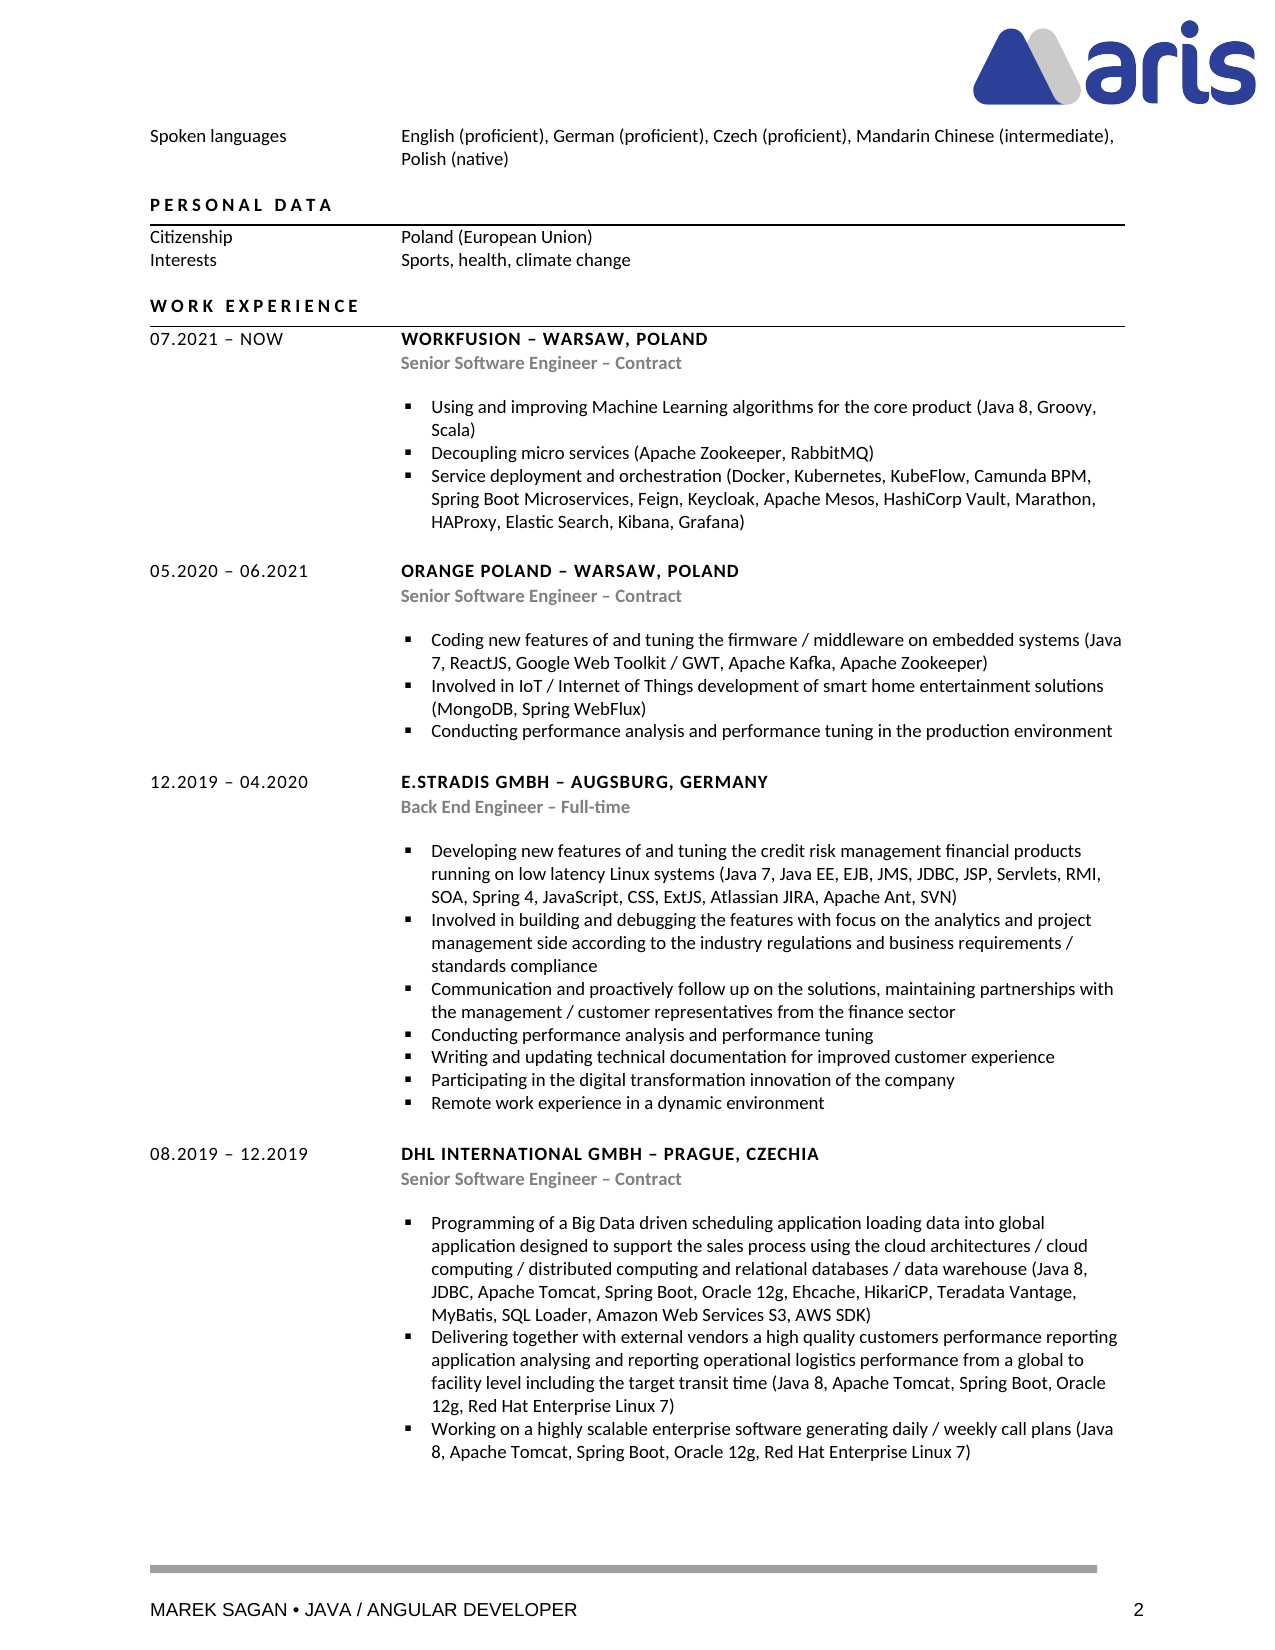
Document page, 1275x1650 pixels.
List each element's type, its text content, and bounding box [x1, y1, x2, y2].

list Decoupling micro services (Apache Zookeeper, RabbitMQ) [404, 441, 1125, 464]
list Writing and updating technical documentation for improved customer experience [404, 1046, 1125, 1068]
list Involved in IoT / Internet of Things development of smart home entertainment solutions (MongoDB, Spring WebFlux) [404, 674, 1125, 720]
list Involved in building and debugging the features with focus on the analytics and project management side according to the industry regulations and business requirements / standards compliance [404, 908, 1125, 977]
list Delivering together with external vendors a high quality customers performance reporting application analysing and reporting operational logistics performance from a global to facility level including the target transit time (Java 8, Apache Tomcat, Spring Boot, Oracle 12g, Red Hat Enterprise Linux 7) [404, 1326, 1125, 1417]
text Spoken languages English (proficient), German (proficient), Czech (proficient), Mandarin Chinese (intermediate), Polish (native) [150, 124, 1125, 170]
picture [973, 20, 1256, 105]
text Back End Engineer – Full-time [150, 793, 1125, 818]
list Using and improving Machine Learning algorithms for the core product (Java 8, Groovy, Scala) [404, 395, 1125, 441]
list Coding new features of and tuning the firmware / middleware on embedded systems (Java 7, ReactJS, Google Web Toolkit / GWT, Apache Kafka, Apache Zookeeper) [404, 628, 1125, 674]
list Service deployment and orchestration (Docker, Kubernetes, KubeFlow, Camunda BPM, Spring Boot Microservices, Feign, Keycloak, Apache Mesos, HashiCorp Vault, Marathon, HAProxy, Elastic Search, Kibana, Grafana) [404, 464, 1125, 533]
list Developing new features of and tuning the credit risk management financial products running on low latency Linux systems (Java 7, Java EE, EJB, JMS, JDBC, JSP, Servlets, RMI, SOA, Spring 4, JavaScript, CSS, ExtJS, Atlassian JIRA, Apache Ant, SVN) [404, 839, 1125, 908]
list Working on a highly scalable enterprise software generating daily / weekly call plans (Java 8, Apache Tomcat, Spring Boot, Oracle 12g, Red Hat Enterprise Linux 7) [404, 1417, 1125, 1463]
list Participating in the digital transformation innovation of the company [404, 1068, 1125, 1091]
text Citizenship Poland (European Union) [150, 226, 1125, 248]
list Programming of a Big Data driven scheduling application loading data into global application designed to support the sales process using the cloud architectures / cloud computing / distributed computing and relational databases / data warehouse (Java 8, JDBC, Apache Tomcat, Spring Boot, Oracle 12g, Ehcache, HikariCP, Teradata Vantage, MyBatis, SQL Loader, Amazon Web Services S3, AWS SDK) [404, 1211, 1125, 1326]
list Conducting performance analysis and performance tuning [404, 1023, 1125, 1046]
text Senior Software Engineer – Contract [150, 1165, 1125, 1190]
subtitle WORK EXPERIENCE [150, 294, 1125, 326]
text 12.2019 – 04.2020 E.STRADIS GmbH – Augsburg, Germany [150, 771, 1125, 793]
text 07.2021 – NOW WORKFUSIOn – Warsaw, Poland [150, 327, 1125, 349]
list Remote work experience in a dynamic environment [404, 1091, 1125, 1114]
text Interests Sports, health, climate change [150, 248, 1125, 271]
text 05.2020 – 06.2021 Orange Poland – Warsaw, Poland [150, 559, 1125, 582]
text Senior Software Engineer – Contract [150, 582, 1125, 607]
text Senior Software Engineer – Contract [150, 349, 1125, 374]
text 08.2019 – 12.2019 DHL International GmbH – Prague, Czechia [150, 1142, 1125, 1165]
list Communication and proactively follow up on the solutions, maintaining partnerships with the management / customer representatives from the finance sector [404, 977, 1125, 1023]
subtitle PERSONAL DATA [150, 193, 1125, 224]
list Conducting performance analysis and performance tuning in the production environment [404, 720, 1125, 743]
